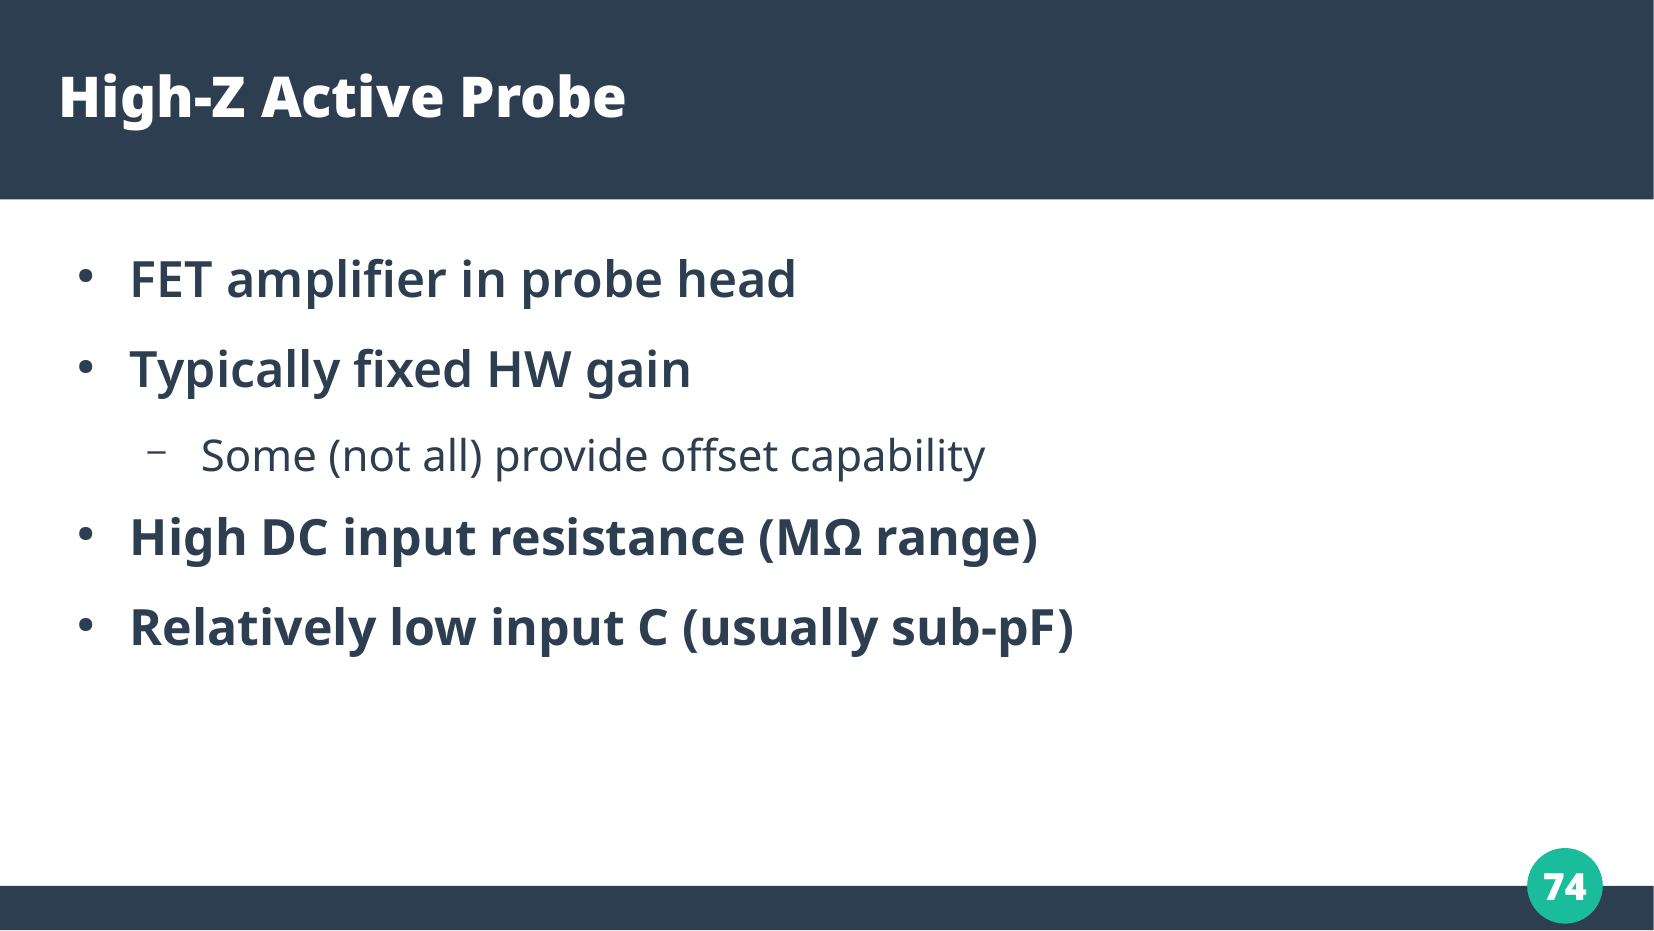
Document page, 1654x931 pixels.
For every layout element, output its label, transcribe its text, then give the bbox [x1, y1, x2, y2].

list FET amplifier in probe head Typically fixed HW gain Some (not all) provide offset capability High DC input resistance (MΩ range) Relatively low input C (usually sub-pF) [59, 243, 1595, 864]
title High-Z Active Probe [59, 37, 1595, 155]
